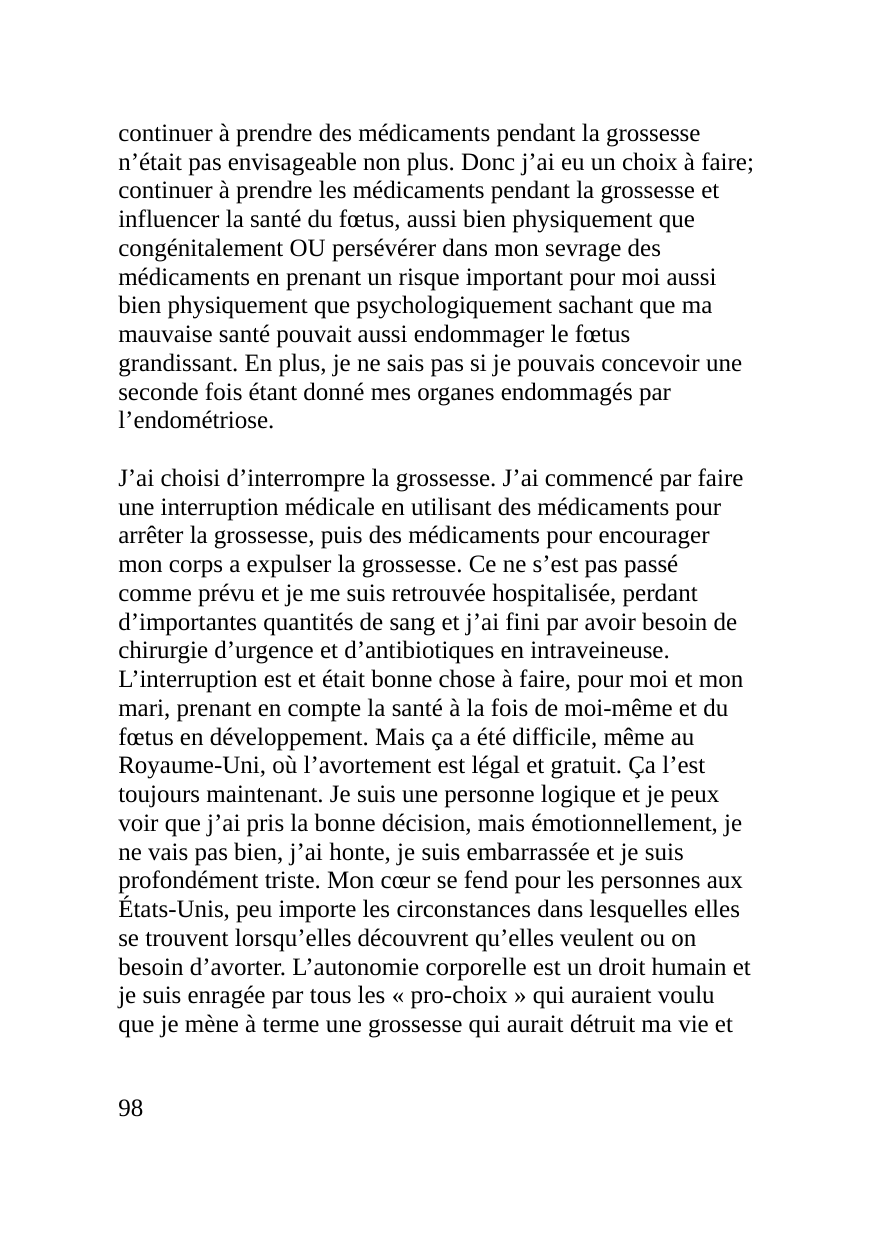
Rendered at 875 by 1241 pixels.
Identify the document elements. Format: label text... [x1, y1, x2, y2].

text continuer à prendre des médicaments pendant la grossesse n’était pas envisageable non plus. Donc j’ai eu un choix à faire; continuer à prendre les médicaments pendant la grossesse et influencer la santé du fœtus, aussi bien physiquement que congénitalement OU persévérer dans mon sevrage des médicaments en prenant un risque important pour moi aussi bien physiquement que psychologiquement sachant que ma mauvaise santé pouvait aussi endommager le fœtus grandissant. En plus, je ne sais pas si je pouvais concevoir une seconde fois étant donné mes organes endommagés par l’endométriose. [118, 118, 756, 434]
text J’ai choisi d’interrompre la grossesse. J’ai commencé par faire une interruption médicale en utilisant des médicaments pour arrêter la grossesse, puis des médicaments pour encourager mon corps a expulser la grossesse. Ce ne s’est pas passé comme prévu et je me suis retrouvée hospitalisée, perdant d’importantes quantités de sang et j’ai fini par avoir besoin de chirurgie d’urgence et d’antibiotiques en intraveineuse. L’interruption est et était bonne chose à faire, pour moi et mon mari, prenant en compte la santé à la fois de moi-même et du fœtus en développement. Mais ça a été difficile, même au Royaume-Uni, où l’avortement est légal et gratuit. Ça l’est toujours maintenant. Je suis une personne logique et je peux voir que j’ai pris la bonne décision, mais émotionnellement, je ne vais pas bien, j’ai honte, je suis embarrassée et je suis profondément triste. Mon cœur se fend pour les personnes aux États-Unis, peu importe les circonstances dans lesquelles elles se trouvent lorsqu’elles découvrent qu’elles veulent ou on besoin d’avorter. L’autonomie corporelle est un droit humain et je suis enragée par tous les « pro-choix » qui auraient voulu que je mène à terme une grossesse qui aurait détruit ma vie et [118, 463, 756, 1038]
